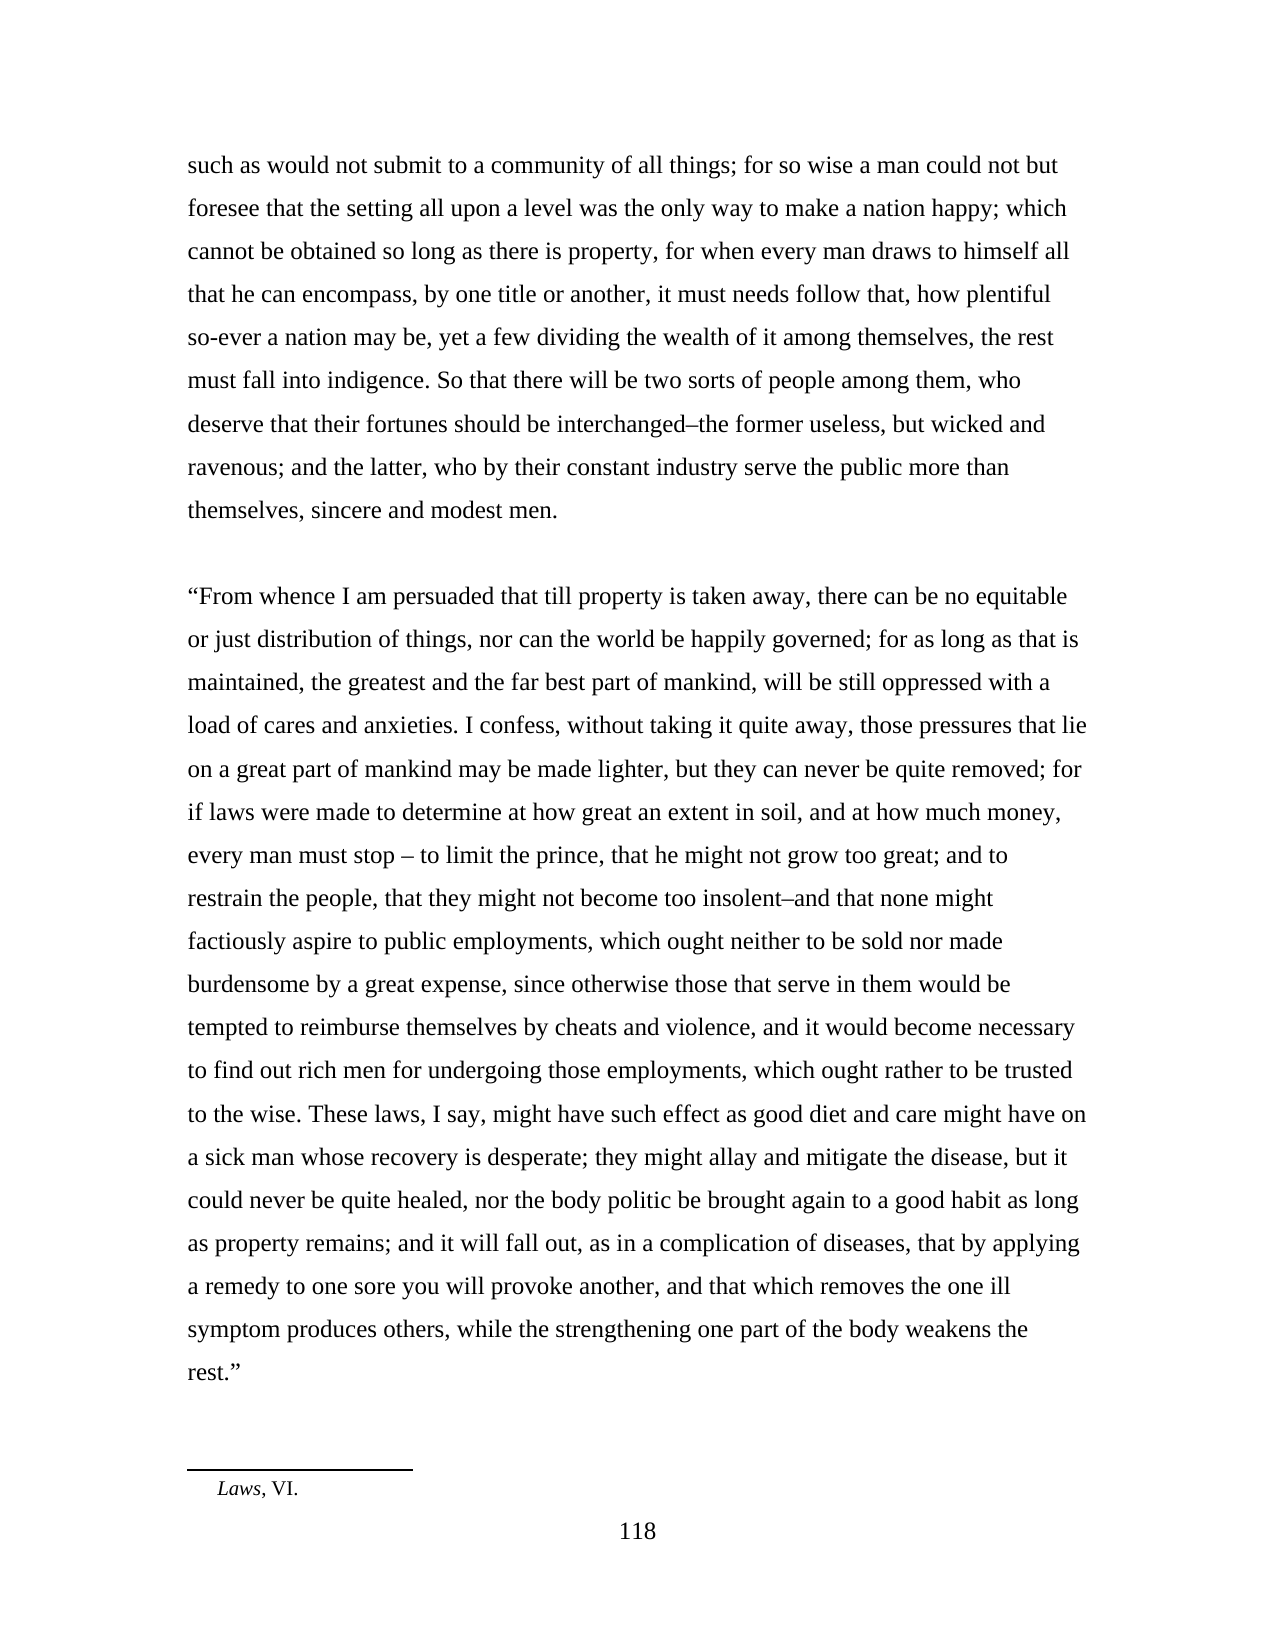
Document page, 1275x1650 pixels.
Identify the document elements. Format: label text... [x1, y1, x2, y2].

text such as would not submit to a community of all things; for so wise a man could not but foresee that the setting all upon a level was the only way to make a nation happy; which cannot be obtained so long as there is property, for when every man draws to himself all that he can encompass, by one title or another, it must needs follow that, how plentiful so-ever a nation may be, yet a few dividing the wealth of it among themselves, the rest must fall into indigence. So that there will be two sorts of people among them, who deserve that their fortunes should be interchanged–the former useless, but wicked and ravenous; and the latter, who by their constant industry serve the public more than themselves, sincere and modest men. [187, 150, 1087, 524]
text Laws, VI. [187, 1476, 1087, 1500]
text “From whence I am persuaded that till property is taken away, there can be no equitable or just distribution of things, nor can the world be happily governed; for as long as that is maintained, the greatest and the far best part of mankind, will be still oppressed with a load of cares and anxieties. I confess, without taking it quite away, those pressures that lie on a great part of mankind may be made lighter, but they can never be quite removed; for if laws were made to determine at how great an extent in soil, and at how much money, every man must stop – to limit the prince, that he might not grow too great; and to restrain the people, that they might not become too insolent–and that none might factiously aspire to public employments, which ought neither to be sold nor made burdensome by a great expense, since otherwise those that serve in them would be tempted to reimburse themselves by cheats and violence, and it would become necessary to find out rich men for undergoing those employments, which ought rather to be trusted to the wise. These laws, I say, might have such effect as good diet and care might have on a sick man whose recovery is desperate; they might allay and mitigate the disease, but it could never be quite healed, nor the body politic be brought again to a good habit as long as property remains; and it will fall out, as in a complication of diseases, that by applying a remedy to one sore you will provoke another, and that which removes the one ill symptom produces others, while the strengthening one part of the body weakens the rest.” [187, 581, 1087, 1386]
